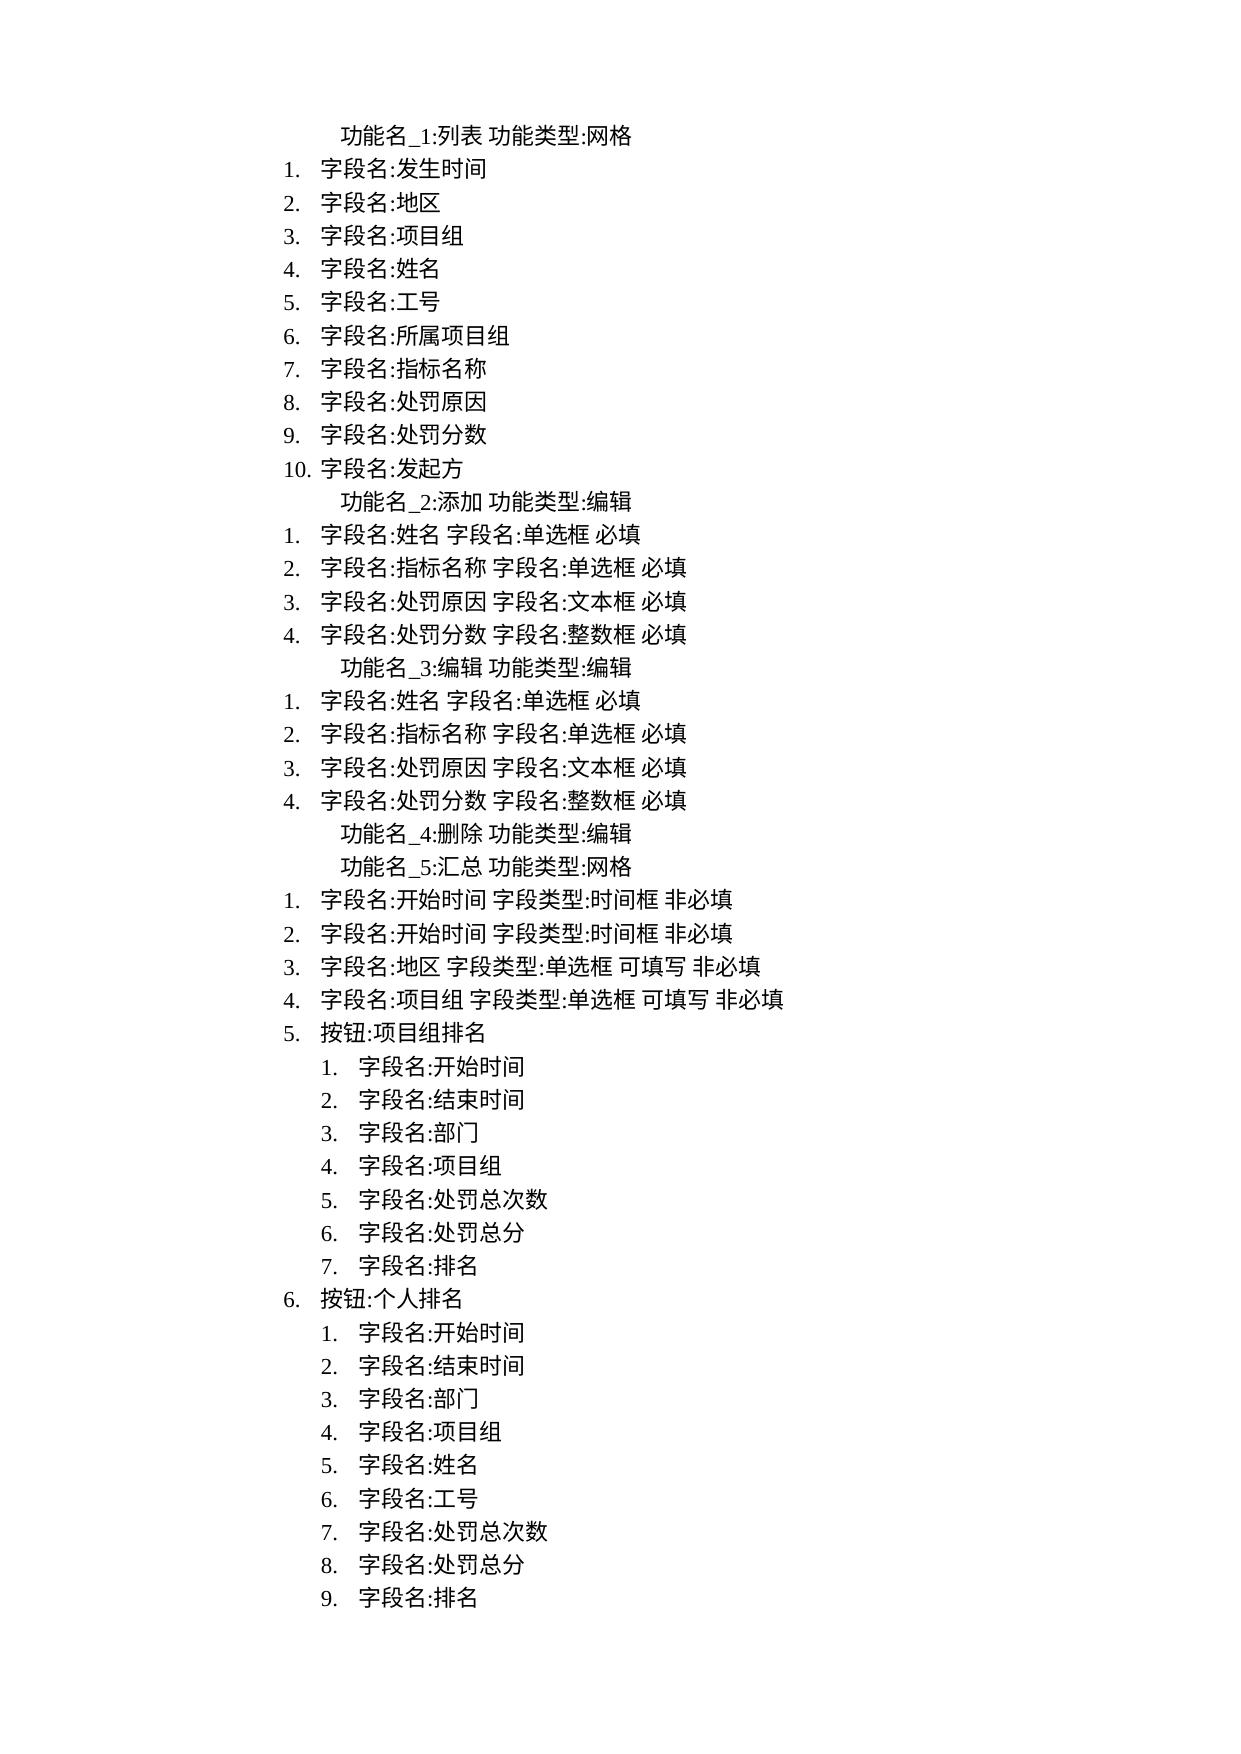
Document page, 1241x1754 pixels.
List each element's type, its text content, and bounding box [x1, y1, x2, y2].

list 字段名:项目组 字段类型:单选框 可填写 非必填 [283, 982, 1122, 1015]
list 字段名:指标名称 字段名:单选框 必填 [283, 716, 1122, 749]
list 字段名:地区 字段类型:单选框 可填写 非必填 [283, 949, 1122, 982]
list 字段名:部门 [321, 1381, 1122, 1414]
list 字段名:所属项目组 [283, 317, 1122, 351]
list 字段名:开始时间 [321, 1314, 1122, 1348]
list 字段名:处罚原因 [283, 384, 1122, 417]
list 字段名:指标名称 字段名:单选框 必填 [283, 550, 1122, 583]
text 功能名_1:列表 功能类型:网格 [118, 118, 1122, 151]
text 功能名_3:编辑 功能类型:编辑 [118, 650, 1122, 683]
list 字段名:姓名 [283, 251, 1122, 284]
list 字段名:处罚原因 字段名:文本框 必填 [283, 749, 1122, 783]
list 按钮:个人排名 [283, 1281, 1122, 1314]
list 字段名:排名 [321, 1248, 1122, 1281]
list 字段名:开始时间 [321, 1048, 1122, 1082]
list 字段名:处罚原因 字段名:文本框 必填 [283, 583, 1122, 617]
list 字段名:结束时间 [321, 1082, 1122, 1115]
list 字段名:地区 [283, 184, 1122, 218]
list 字段名:项目组 [321, 1414, 1122, 1447]
list 字段名:指标名称 [283, 351, 1122, 384]
list 字段名:姓名 字段名:单选框 必填 [283, 683, 1122, 716]
list 字段名:开始时间 字段类型:时间框 非必填 [283, 882, 1122, 916]
list 字段名:姓名 字段名:单选框 必填 [283, 517, 1122, 550]
text 功能名_5:汇总 功能类型:网格 [118, 849, 1122, 882]
list 字段名:处罚总次数 [321, 1181, 1122, 1215]
list 按钮:项目组排名 [283, 1015, 1122, 1048]
list 字段名:工号 [283, 284, 1122, 317]
text 功能名_2:添加 功能类型:编辑 [118, 484, 1122, 517]
list 字段名:处罚分数 [283, 417, 1122, 450]
list 字段名:处罚总次数 [321, 1514, 1122, 1547]
list 字段名:开始时间 字段类型:时间框 非必填 [283, 916, 1122, 949]
list 字段名:姓名 [321, 1447, 1122, 1481]
list 字段名:结束时间 [321, 1348, 1122, 1381]
list 字段名:工号 [321, 1481, 1122, 1514]
list 字段名:处罚分数 字段名:整数框 必填 [283, 617, 1122, 650]
list 字段名:排名 [321, 1580, 1122, 1613]
list 字段名:项目组 [283, 218, 1122, 251]
list 字段名:发起方 [283, 450, 1122, 484]
list 字段名:处罚分数 字段名:整数框 必填 [283, 783, 1122, 816]
list 字段名:部门 [321, 1115, 1122, 1148]
list 字段名:发生时间 [283, 151, 1122, 184]
list 字段名:处罚总分 [321, 1215, 1122, 1248]
list 字段名:处罚总分 [321, 1547, 1122, 1580]
list 字段名:项目组 [321, 1148, 1122, 1181]
text 功能名_4:删除 功能类型:编辑 [118, 816, 1122, 849]
